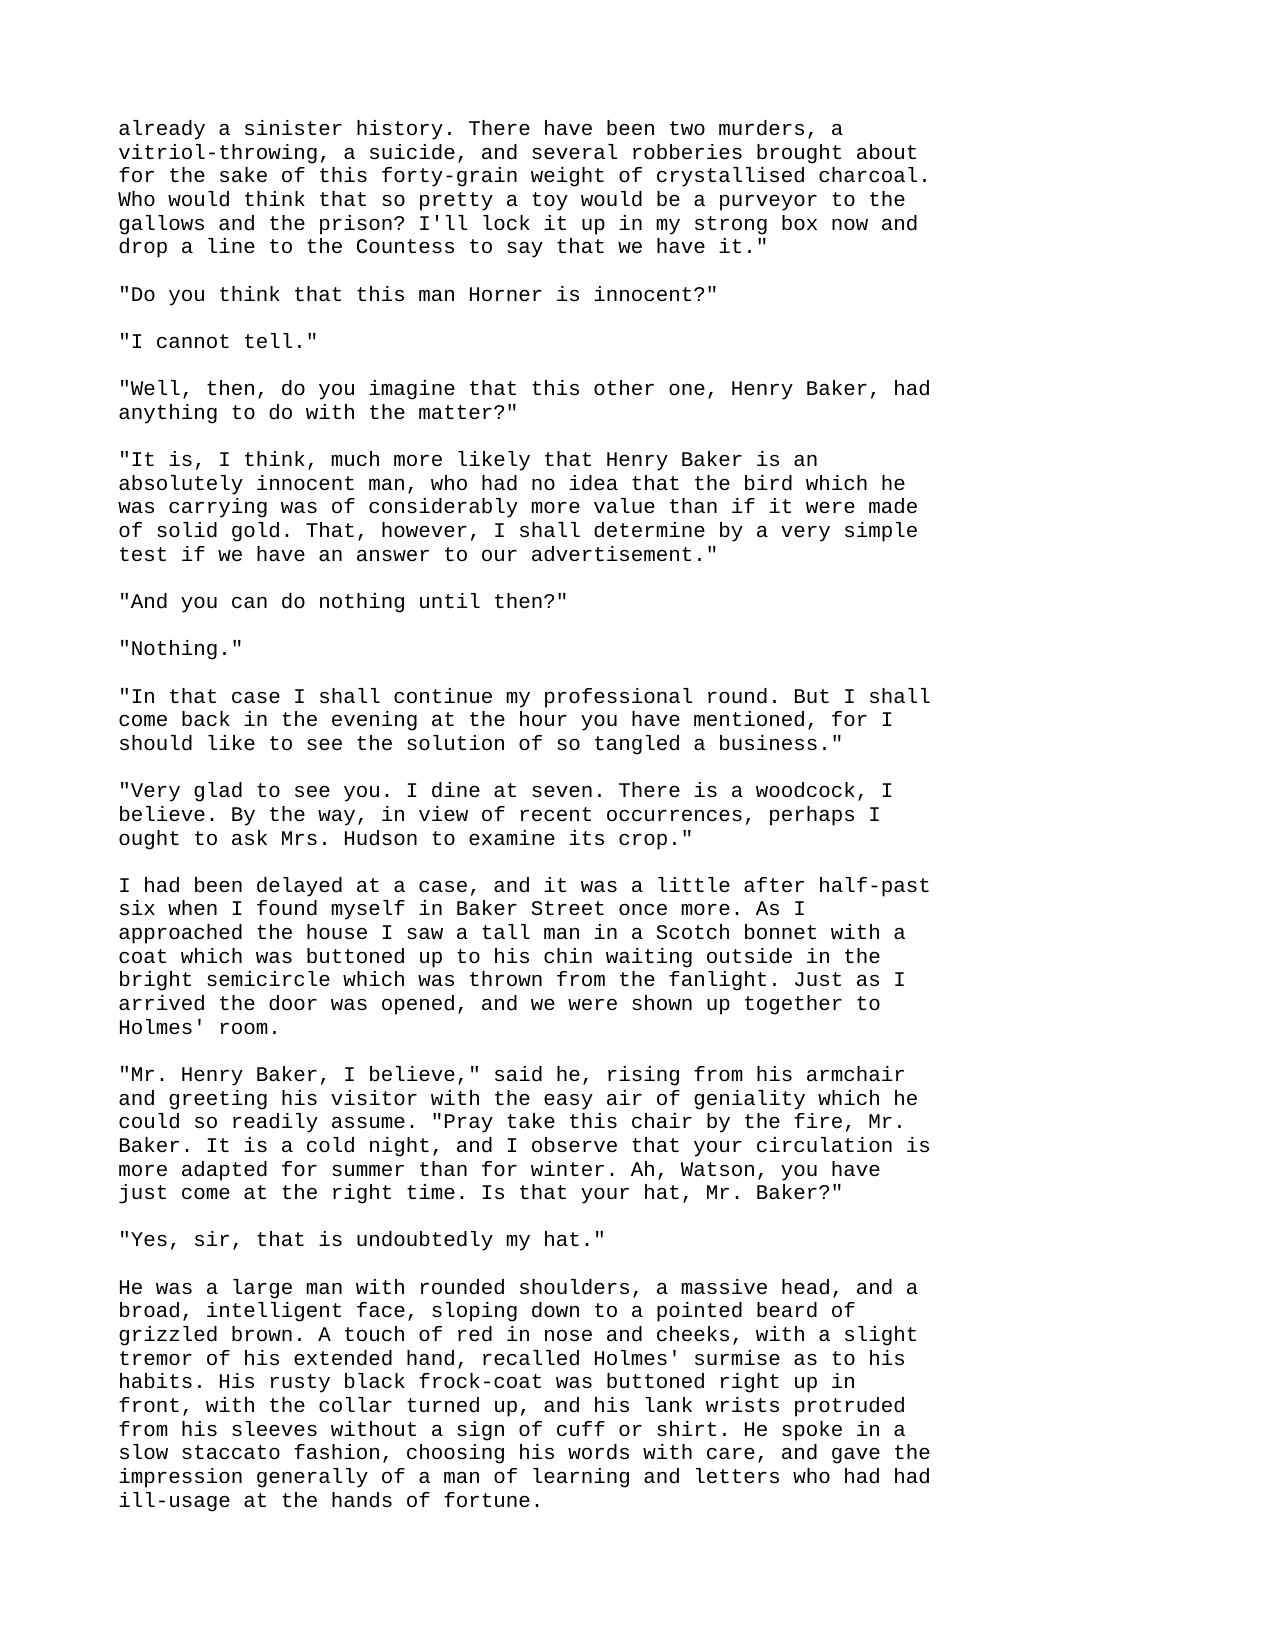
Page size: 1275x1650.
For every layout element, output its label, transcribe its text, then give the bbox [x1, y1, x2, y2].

text come back in the evening at the hour you have mentioned, for I [118, 709, 1157, 733]
text six when I found myself in Baker Street once more. As I [118, 898, 1157, 922]
text "I cannot tell." [118, 331, 1157, 354]
text arrived the door was opened, and we were shown up together to [118, 993, 1157, 1017]
text grizzled brown. A touch of red in nose and cheeks, with a slight [118, 1324, 1157, 1348]
text test if we have an answer to our advertisement." [118, 544, 1157, 567]
text tremor of his extended hand, recalled Holmes' surmise as to his [118, 1348, 1157, 1371]
text more adapted for summer than for winter. Ah, Watson, you have [118, 1158, 1157, 1182]
text "Well, then, do you imagine that this other one, Henry Baker, had [118, 378, 1157, 402]
text slow staccato fashion, choosing his words with care, and gave the [118, 1442, 1157, 1466]
text I had been delayed at a case, and it was a little after half-past [118, 875, 1157, 898]
text broad, intelligent face, sloping down to a pointed beard of [118, 1300, 1157, 1324]
text Baker. It is a cold night, and I observe that your circulation is [118, 1135, 1157, 1158]
text approached the house I saw a tall man in a Scotch bonnet with a [118, 922, 1157, 946]
text "Yes, sir, that is undoubtedly my hat." [118, 1229, 1157, 1253]
text bright semicircle which was thrown from the fanlight. Just as I [118, 969, 1157, 993]
text for the sake of this forty-grain weight of crystallised charcoal. [118, 165, 1157, 189]
text was carrying was of considerably more value than if it were made [118, 496, 1157, 520]
text ill-usage at the hands of fortune. [118, 1489, 1157, 1513]
text "It is, I think, much more likely that Henry Baker is an [118, 449, 1157, 473]
text "Very glad to see you. I dine at seven. There is a woodcock, I [118, 780, 1157, 804]
text He was a large man with rounded shoulders, a massive head, and a [118, 1277, 1157, 1300]
text could so readily assume. "Pray take this chair by the fire, Mr. [118, 1111, 1157, 1135]
text habits. His rusty black frock-coat was buttoned right up in [118, 1371, 1157, 1395]
text and greeting his visitor with the easy air of geniality which he [118, 1088, 1157, 1111]
text already a sinister history. There have been two murders, a [118, 118, 1157, 142]
text vitriol-throwing, a suicide, and several robberies brought about [118, 142, 1157, 165]
text gallows and the prison? I'll lock it up in my strong box now and [118, 213, 1157, 236]
text "Do you think that this man Horner is innocent?" [118, 284, 1157, 307]
text from his sleeves without a sign of cuff or shirt. He spoke in a [118, 1419, 1157, 1442]
text "And you can do nothing until then?" [118, 591, 1157, 615]
text front, with the collar turned up, and his lank wrists protruded [118, 1395, 1157, 1419]
text should like to see the solution of so tangled a business." [118, 733, 1157, 757]
text coat which was buttoned up to his chin waiting outside in the [118, 946, 1157, 969]
text "Mr. Henry Baker, I believe," said he, rising from his armchair [118, 1064, 1157, 1088]
text believe. By the way, in view of recent occurrences, perhaps I [118, 804, 1157, 827]
text anything to do with the matter?" [118, 402, 1157, 426]
text Who would think that so pretty a toy would be a purveyor to the [118, 189, 1157, 213]
text drop a line to the Countess to say that we have it." [118, 236, 1157, 260]
text Holmes' room. [118, 1017, 1157, 1040]
text "Nothing." [118, 638, 1157, 662]
text impression generally of a man of learning and letters who had had [118, 1466, 1157, 1489]
text of solid gold. That, however, I shall determine by a very simple [118, 520, 1157, 544]
text "In that case I shall continue my professional round. But I shall [118, 686, 1157, 709]
text just come at the right time. Is that your hat, Mr. Baker?" [118, 1182, 1157, 1206]
text absolutely innocent man, who had no idea that the bird which he [118, 473, 1157, 496]
text ought to ask Mrs. Hudson to examine its crop." [118, 827, 1157, 851]
